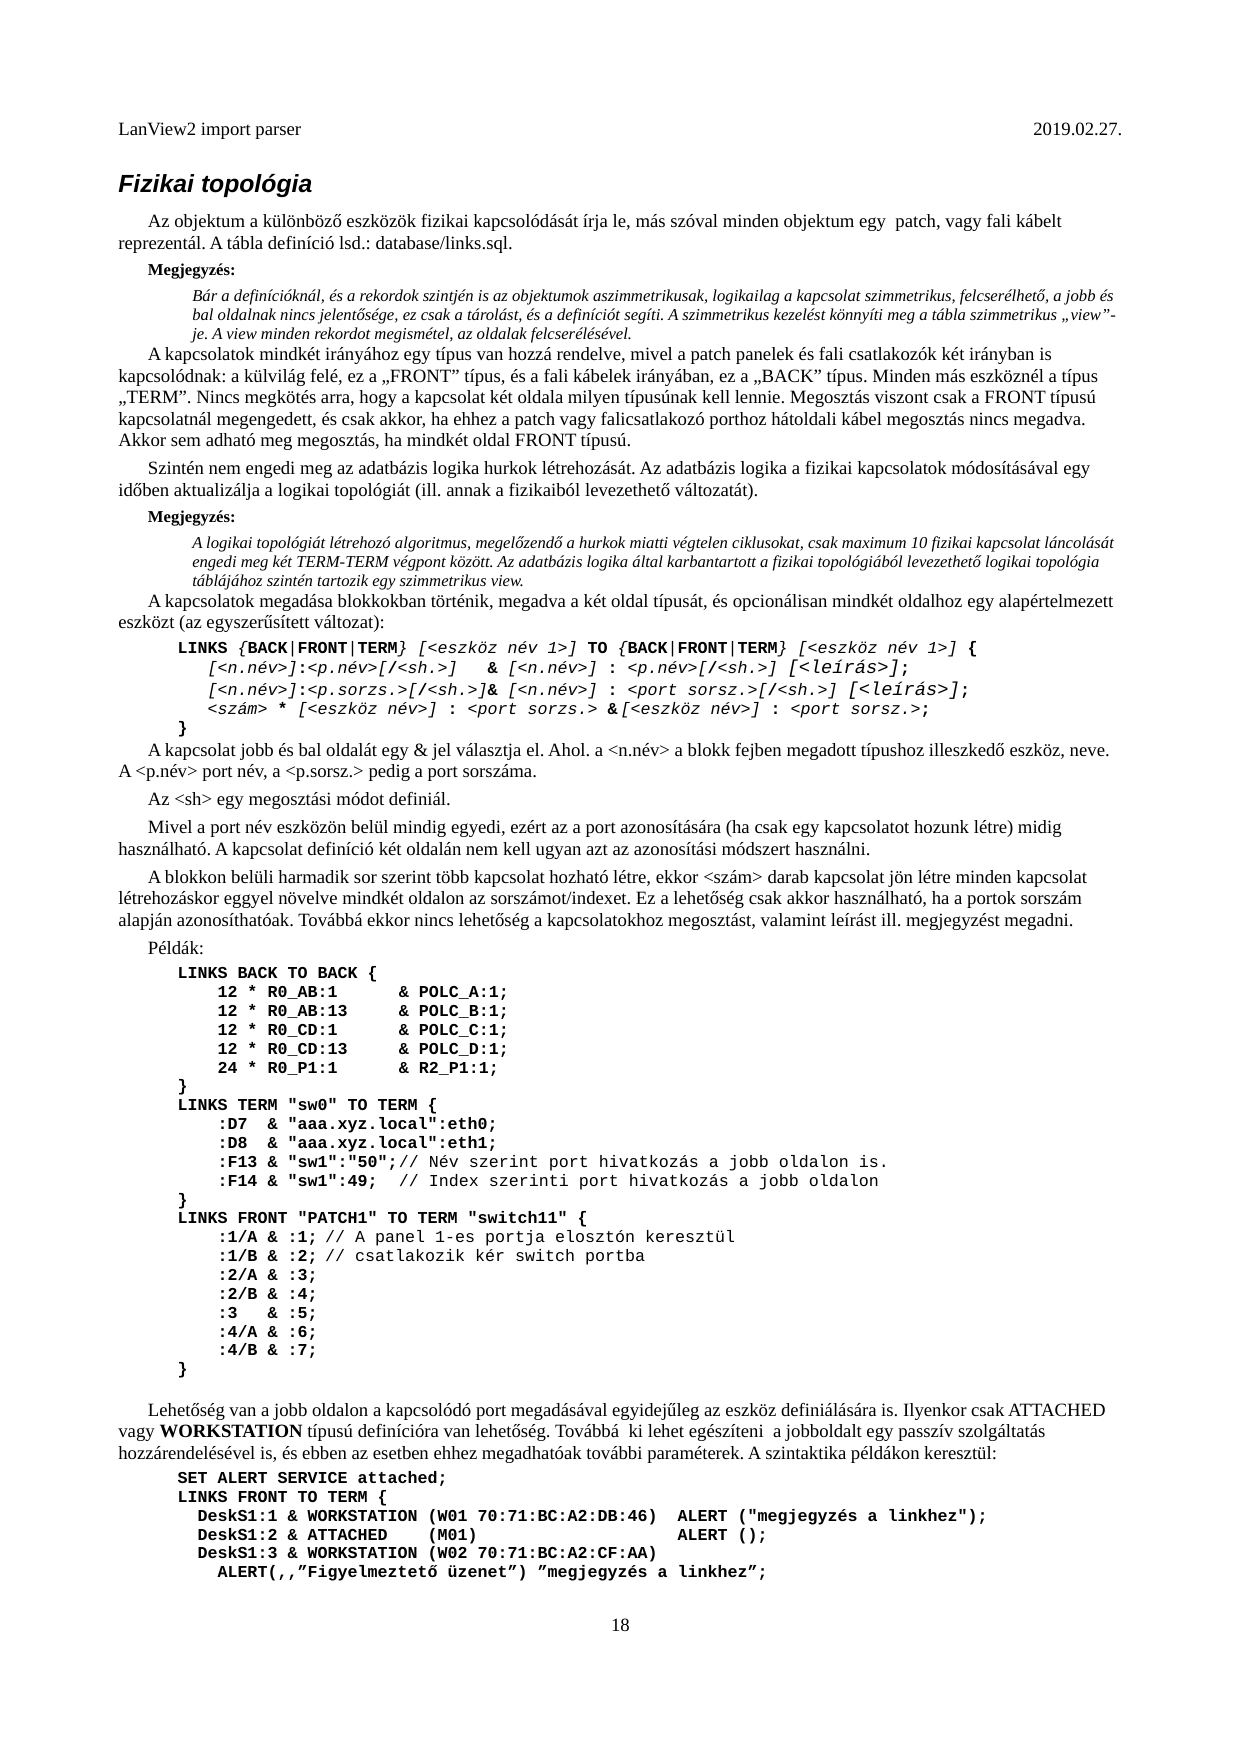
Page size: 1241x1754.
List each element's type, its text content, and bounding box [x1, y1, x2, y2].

text 12 * R0_AB:1 & POLC_A:1; [177, 984, 1122, 1003]
text } [177, 1078, 1122, 1097]
text Bár a definícióknál, és a rekordok szintjén is az objektumok aszimmetrikusak, logikailag a kapcsolat szimmetrikus, felcserélhető, a jobb és bal oldalnak nincs jelentősége, ez csak a tárolást, és a definíciót segíti. A szimmetrikus kezelést könnyíti meg a tábla szimmetrikus „view”-je. A view minden rekordot megismétel, az oldalak felcserélésével. [192, 285, 1122, 343]
text :1/A & :1; // A panel 1-es portja elosztón keresztül [177, 1229, 1122, 1248]
text Az objektum a különböző eszközök fizikai kapcsolódását írja le, más szóval minden objektum egy patch, vagy fali kábelt reprezentál. A tábla definíció lsd.: database/links.sql. [118, 210, 1122, 253]
text LINKS FRONT "PATCH1" TO TERM "switch11" { [177, 1210, 1122, 1229]
text :4/B & :7; [177, 1342, 1122, 1361]
text :1/B & :2; // csatlakozik kér switch portba [177, 1248, 1122, 1267]
text <szám> * [<eszköz név>] : <port sorzs.> & [<eszköz név>] : <port sorsz.>; [177, 701, 1122, 720]
text 12 * R0_CD:13 & POLC_D:1; [177, 1040, 1122, 1059]
text :3 & :5; [177, 1304, 1122, 1323]
text [<n.név>]:<p.sorzs.>[/<sh.>]& [<n.név>] : <port sorsz.>[/<sh.>] [<leírás>]; [177, 679, 1122, 701]
text A kapcsolatok mindkét irányához egy típus van hozzá rendelve, mivel a patch panelek és fali csatlakozók két irányban is kapcsolódnak: a külvilág felé, ez a „FRONT” típus, és a fali kábelek irányában, ez a „BACK” típus. Minden más eszköznél a típus „TERM”. Nincs megkötés arra, hogy a kapcsolat két oldala milyen típusúnak kell lennie. Megosztás viszont csak a FRONT típusú kapcsolatnál megengedett, és csak akkor, ha ehhez a patch vagy falicsatlakozó porthoz hátoldali kábel megosztás nincs megadva. Akkor sem adható meg megosztás, ha mindkét oldal FRONT típusú. [118, 343, 1122, 451]
text 24 * R0_P1:1 & R2_P1:1; [177, 1059, 1122, 1078]
text 12 * R0_CD:1 & POLC_C:1; [177, 1021, 1122, 1040]
text DeskS1:1 & WORKSTATION (W01 70:71:BC:A2:DB:46) ALERT ("megjegyzés a linkhez"); [177, 1507, 1122, 1526]
text Megjegyzés: [118, 507, 1122, 526]
text :2/A & :3; [177, 1267, 1122, 1285]
text } [177, 1361, 1122, 1380]
text LINKS FRONT TO TERM { [177, 1488, 1122, 1507]
text A kapcsolatok megadása blokkokban történik, megadva a két oldal típusát, és opcionálisan mindkét oldalhoz egy alapértelmezett eszközt (az egyszerűsített változat): [118, 590, 1122, 633]
text Az <sh> egy megosztási módot definiál. [118, 788, 1122, 810]
text Szintén nem engedi meg az adatbázis logika hurkok létrehozását. Az adatbázis logika a fizikai kapcsolatok módosításával egy időben aktualizálja a logikai topológiát (ill. annak a fizikaiból levezethető változatát). [118, 457, 1122, 500]
text :4/A & :6; [177, 1323, 1122, 1342]
text A blokkon belüli harmadik sor szerint több kapcsolat hozható létre, ekkor <szám> darab kapcsolat jön létre minden kapcsolat létrehozáskor eggyel növelve mindkét oldalon az sorszámot/indexet. Ez a lehetőség csak akkor használható, ha a portok sorszám alapján azonosíthatóak. Továbbá ekkor nincs lehetőség a kapcsolatokhoz megosztást, valamint leírást ill. megjegyzést megadni. [118, 866, 1122, 930]
text Példák: [118, 937, 1122, 958]
text :2/B & :4; [177, 1285, 1122, 1304]
text } [177, 720, 1122, 738]
text DeskS1:3 & WORKSTATION (W02 70:71:BC:A2:CF:AA) [177, 1545, 1122, 1564]
text LINKS TERM "sw0" TO TERM { [177, 1097, 1122, 1116]
text A logikai topológiát létrehozó algoritmus, megelőzendő a hurkok miatti végtelen ciklusokat, csak maximum 10 fizikai kapcsolat láncolását engedi meg két TERM-TERM végpont között. Az adatbázis logika által karbantartott a fizikai topológiából levezethető logikai topológia táblájához szintén tartozik egy szimmetrikus view. [192, 532, 1122, 590]
text LINKS BACK TO BACK { [177, 965, 1122, 984]
text Lehetőség van a jobb oldalon a kapcsolódó port megadásával egyidejűleg az eszköz definiálására is. Ilyenkor csak ATTACHED vagy WORKSTATION típusú definícióra van lehetőség. Továbbá ki lehet egészíteni a jobboldalt egy passzív szolgáltatás hozzárendelésével is, és ebben az esetben ehhez megadhatóak további paraméterek. A szintaktika példákon keresztül: [118, 1398, 1122, 1463]
text :D8 & "aaa.xyz.local":eth1; [177, 1134, 1122, 1153]
text } [177, 1191, 1122, 1210]
text A kapcsolat jobb és bal oldalát egy & jel választja el. Ahol. a <n.név> a blokk fejben megadott típushoz illeszkedő eszköz, neve. A <p.név> port név, a <p.sorsz.> pedig a port sorszáma. [118, 738, 1122, 782]
text :D7 & "aaa.xyz.local":eth0; [177, 1116, 1122, 1134]
text 12 * R0_AB:13 & POLC_B:1; [177, 1003, 1122, 1021]
text SET ALERT SERVICE attached; [177, 1470, 1122, 1488]
text LINKS {BACK|FRONT|TERM} [<eszköz név 1>] TO {BACK|FRONT|TERM} [<eszköz név 1>] { [177, 639, 1122, 658]
subtitle Fizikai topológia [118, 169, 1122, 198]
text Megjegyzés: [118, 260, 1122, 279]
text Mivel a port név eszközön belül mindig egyedi, ezért az a port azonosítására (ha csak egy kapcsolatot hozunk létre) midig használható. A kapcsolat definíció két oldalán nem kell ugyan azt az azonosítási módszert használni. [118, 816, 1122, 859]
text :F14 & "sw1":49; // Index szerinti port hivatkozás a jobb oldalon [177, 1172, 1122, 1191]
text DeskS1:2 & ATTACHED (M01) ALERT (); [177, 1526, 1122, 1545]
text ALERT(,,”Figyelmeztető üzenet”) ”megjegyzés a linkhez”; [177, 1564, 1122, 1583]
text :F13 & "sw1":"50"; // Név szerint port hivatkozás a jobb oldalon is. [177, 1153, 1122, 1172]
text [<n.név>]:<p.név>[/<sh.>] & [<n.név>] : <p.név>[/<sh.>] [<leírás>]; [177, 658, 1122, 679]
